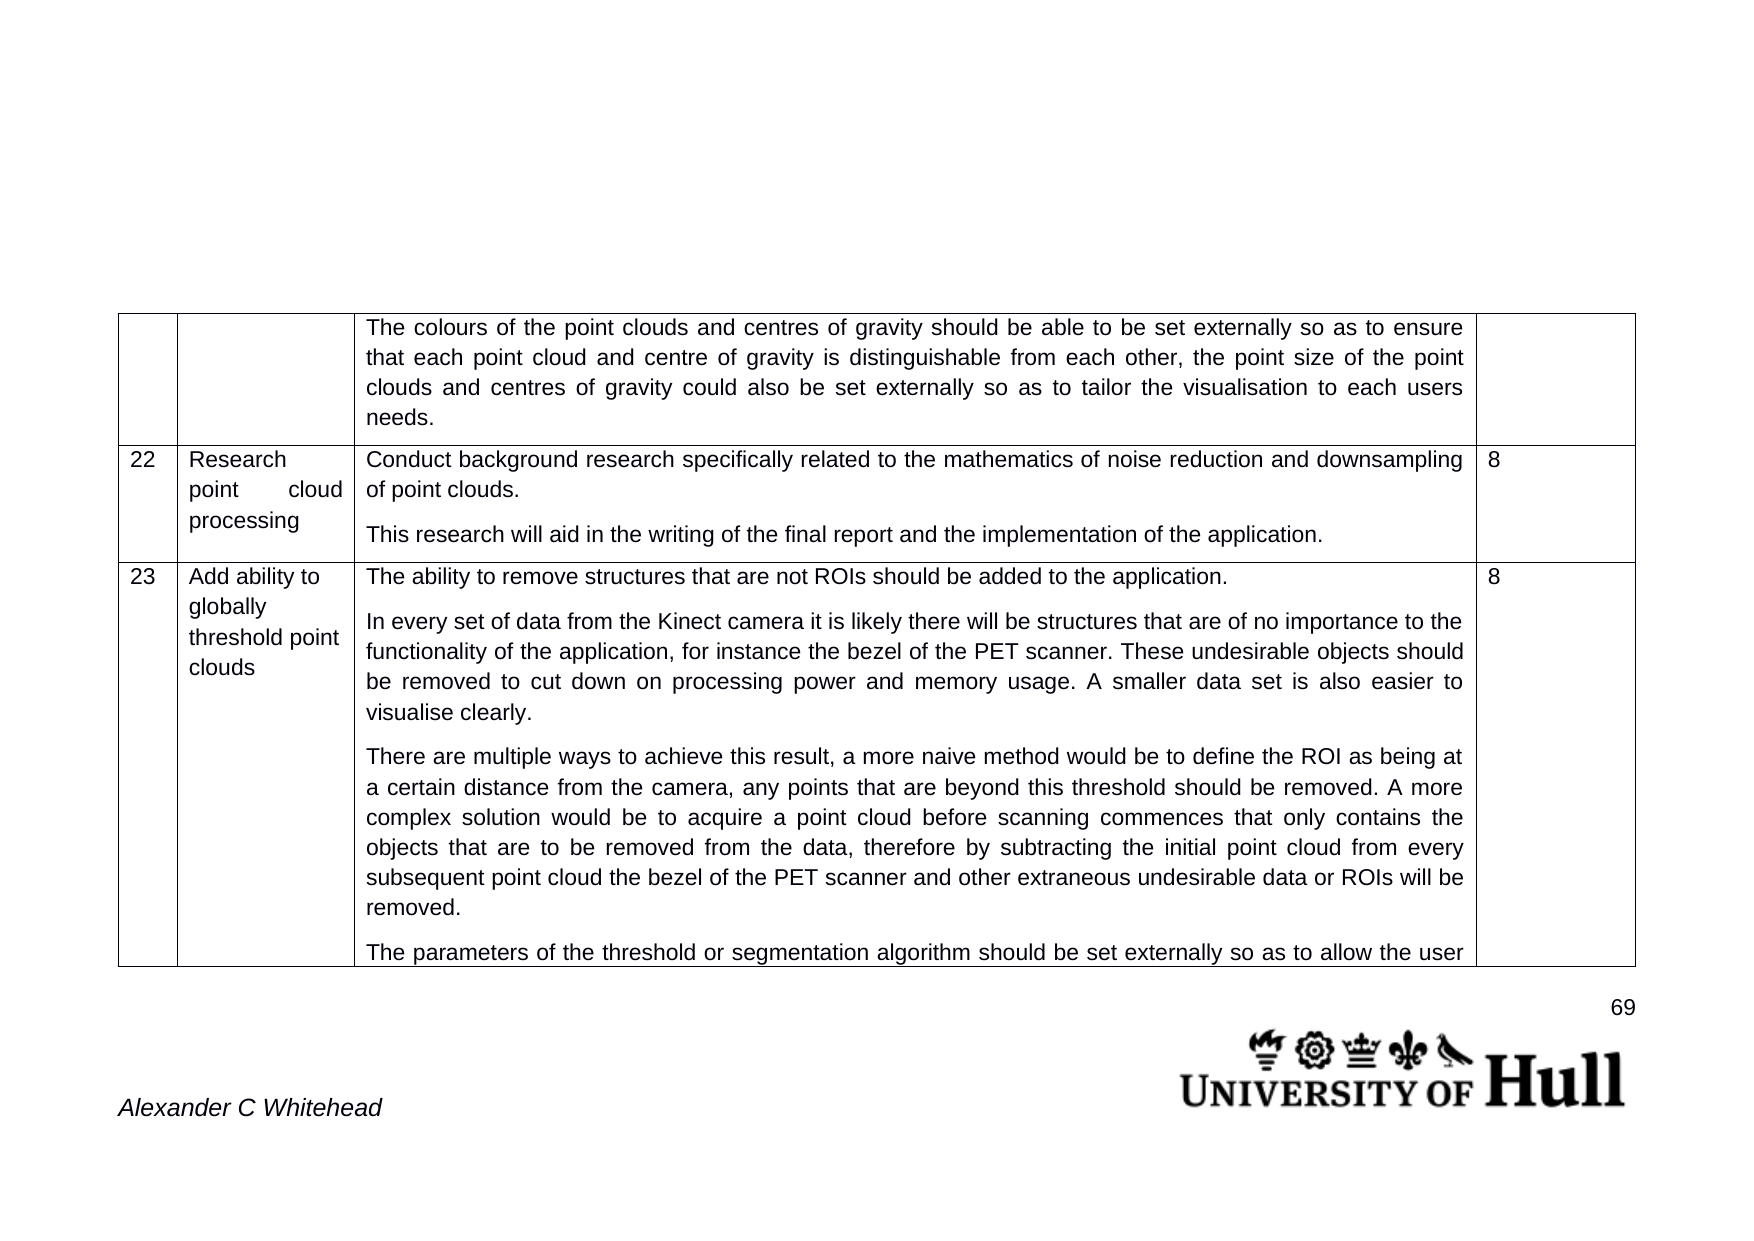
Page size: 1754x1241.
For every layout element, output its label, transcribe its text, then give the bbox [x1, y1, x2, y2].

table_cell 8 [1477, 446, 1635, 562]
table_cell [178, 314, 354, 445]
table_cell Add ability to globally threshold point clouds [178, 563, 354, 966]
table_cell 8 [1477, 563, 1635, 966]
table_cell 23 [119, 563, 177, 966]
table_cell The colours of the point clouds and centres of gravity should be able to be set externally so as to ensure that each point cloud and centre of gravity is distinguishable from each other, the point size of the point clouds and centres of gravity could also be set externally so as to tailor the visualisation to each users needs. [355, 314, 1476, 445]
table_cell [1477, 314, 1635, 445]
table_cell The ability to remove structures that are not ROIs should be added to the application. In every set of data from the Kinect camera it is likely there will be structures that are of no importance to the functionality of the application, for instance the bezel of the PET scanner. These undesirable objects should be removed to cut down on processing power and memory usage. A smaller data set is also easier to visualise clearly. There are multiple ways to achieve this result, a more naive method would be to define the ROI as being at a certain distance from the camera, any points that are beyond this threshold should be removed. A more complex solution would be to acquire a point cloud before scanning commences that only contains the objects that are to be removed from the data, therefore by subtracting the initial point cloud from every subsequent point cloud the bezel of the PET scanner and other extraneous undesirable data or ROIs will be removed. The parameters of the threshold or segmentation algorithm should be set externally so as to allow the user [355, 563, 1476, 966]
table_cell 22 [119, 446, 177, 562]
table_cell [119, 314, 177, 445]
picture [1173, 1020, 1634, 1117]
table_cell Research point cloud processing [178, 446, 354, 562]
table_cell Conduct background research specifically related to the mathematics of noise reduction and downsampling of point clouds. This research will aid in the writing of the final report and the implementation of the application. [355, 446, 1476, 562]
